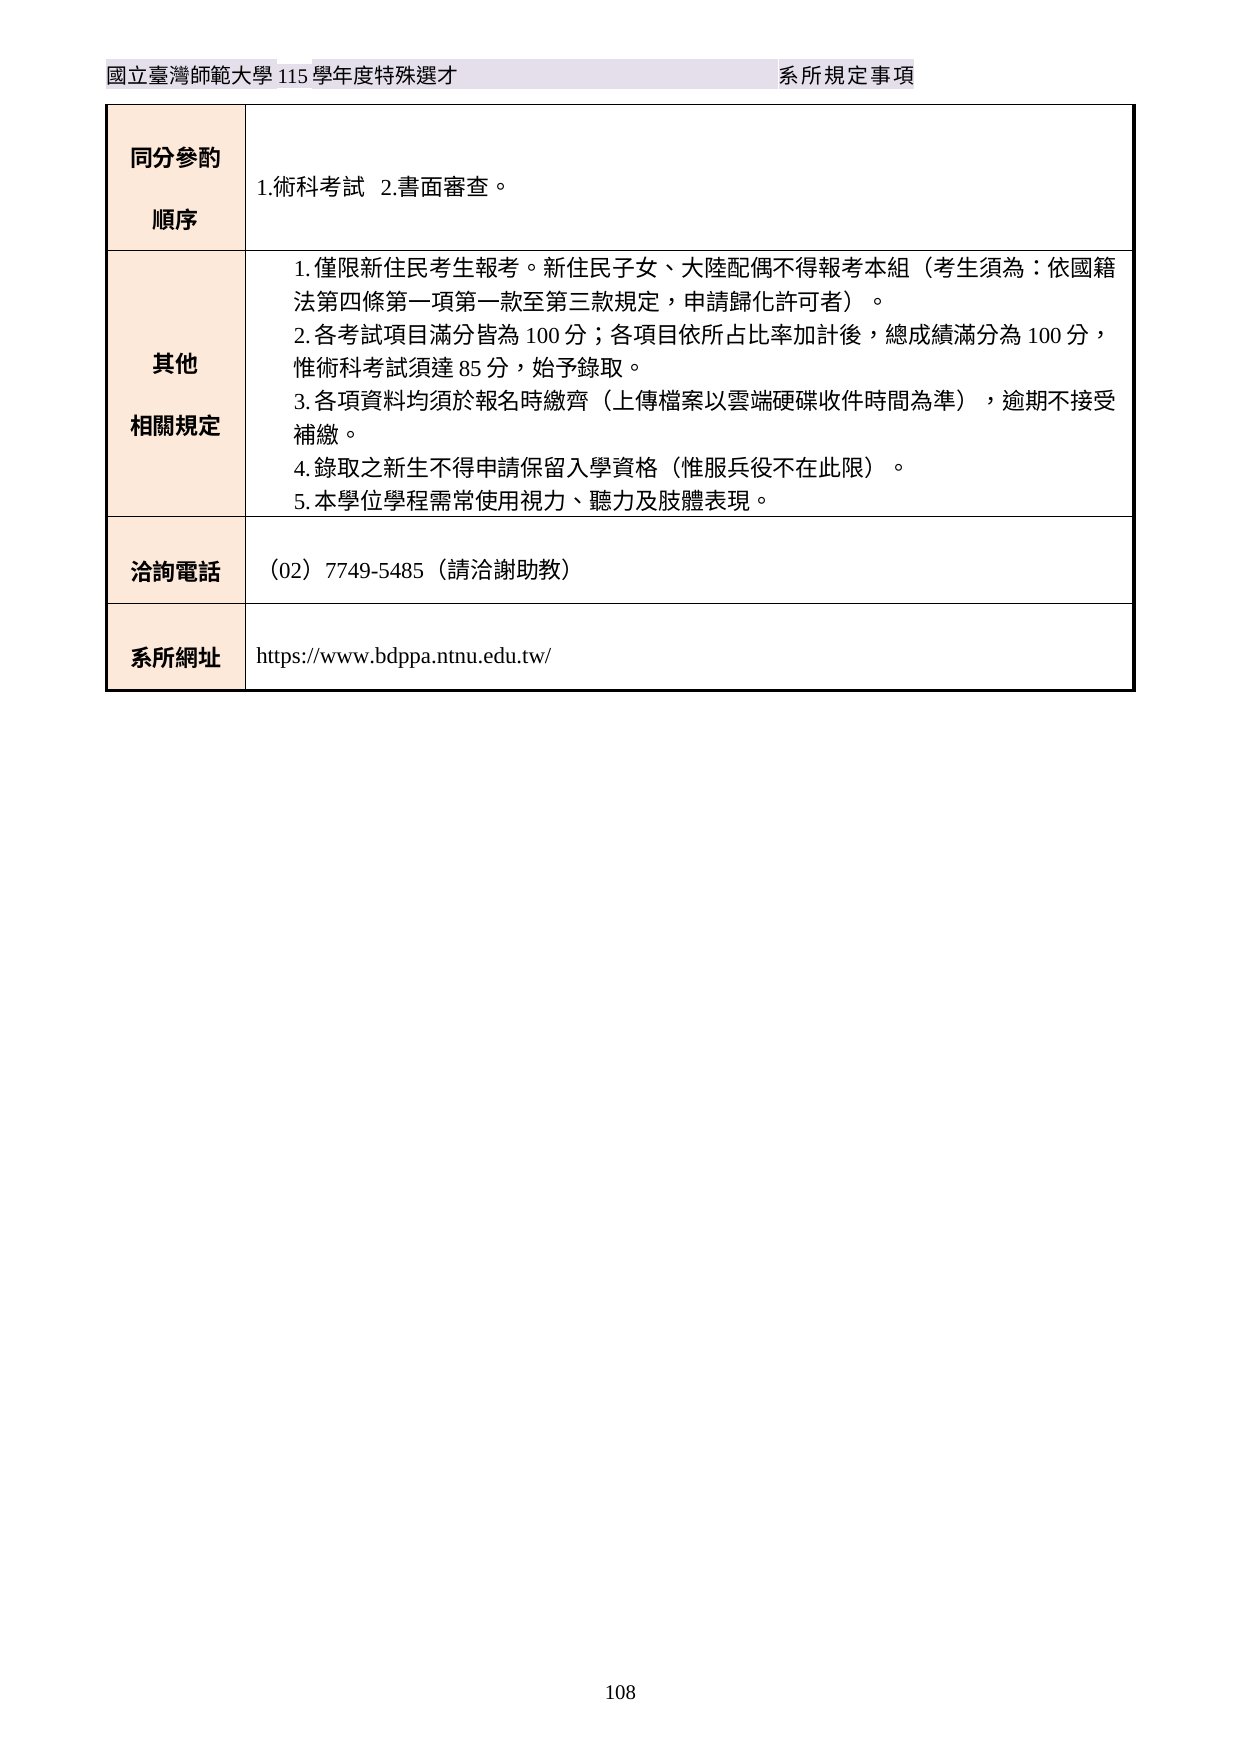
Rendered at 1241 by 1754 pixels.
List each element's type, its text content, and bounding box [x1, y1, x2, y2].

table_cell 同分參酌 順序 [108, 105, 245, 250]
table_cell https://www.bdppa.ntnu.edu.tw/ [246, 604, 1132, 689]
table_cell 其他 相關規定 [108, 251, 245, 516]
table_cell 系所網址 [108, 604, 245, 689]
table_cell （02）7749-5485（請洽謝助教） [246, 517, 1132, 603]
table_cell 1.術科考試 2.書面審查。 [246, 105, 1132, 250]
table_cell 僅限新住民考生報考。新住民子女、大陸配偶不得報考本組（考生須為：依國籍法第四條第一項第一款至第三款規定，申請歸化許可者）。 各考試項目滿分皆為100分；各項目依所占比率加計後，總成績滿分為100分，惟術科考試須達85分，始予錄取。 各項資料均須於報名時繳齊（上傳檔案以雲端硬碟收件時間為準），逾期不接受補繳。 錄取之新生不得申請保留入學資格（惟服兵役不在此限）。 本學位學程需常使用視力、聽力及肢體表現。 [246, 251, 1132, 516]
table_cell 洽詢電話 [108, 517, 245, 603]
